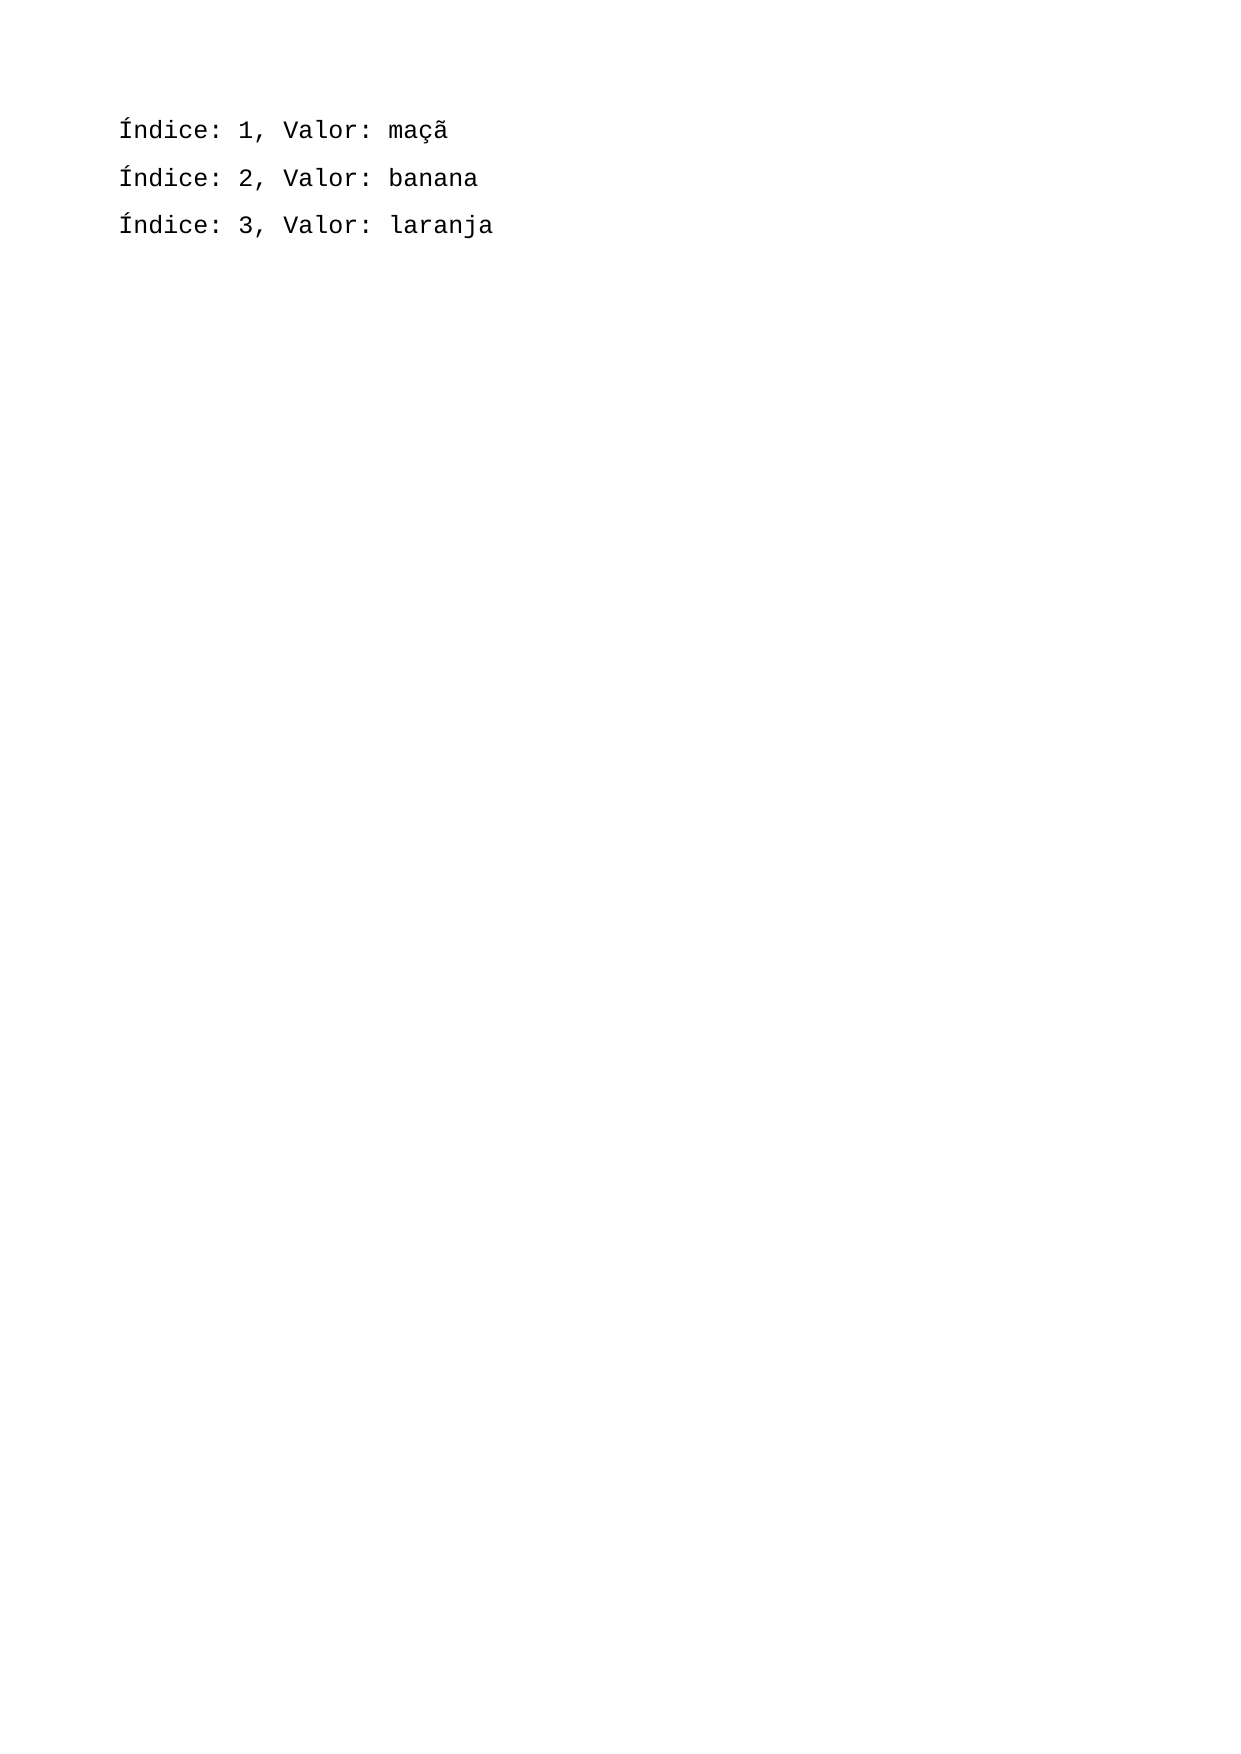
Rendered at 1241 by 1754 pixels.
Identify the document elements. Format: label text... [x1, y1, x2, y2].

text Índice: 2, Valor: banana [118, 165, 1122, 193]
text Índice: 1, Valor: maçã [118, 118, 1122, 146]
text Índice: 3, Valor: laranja [118, 212, 1122, 241]
